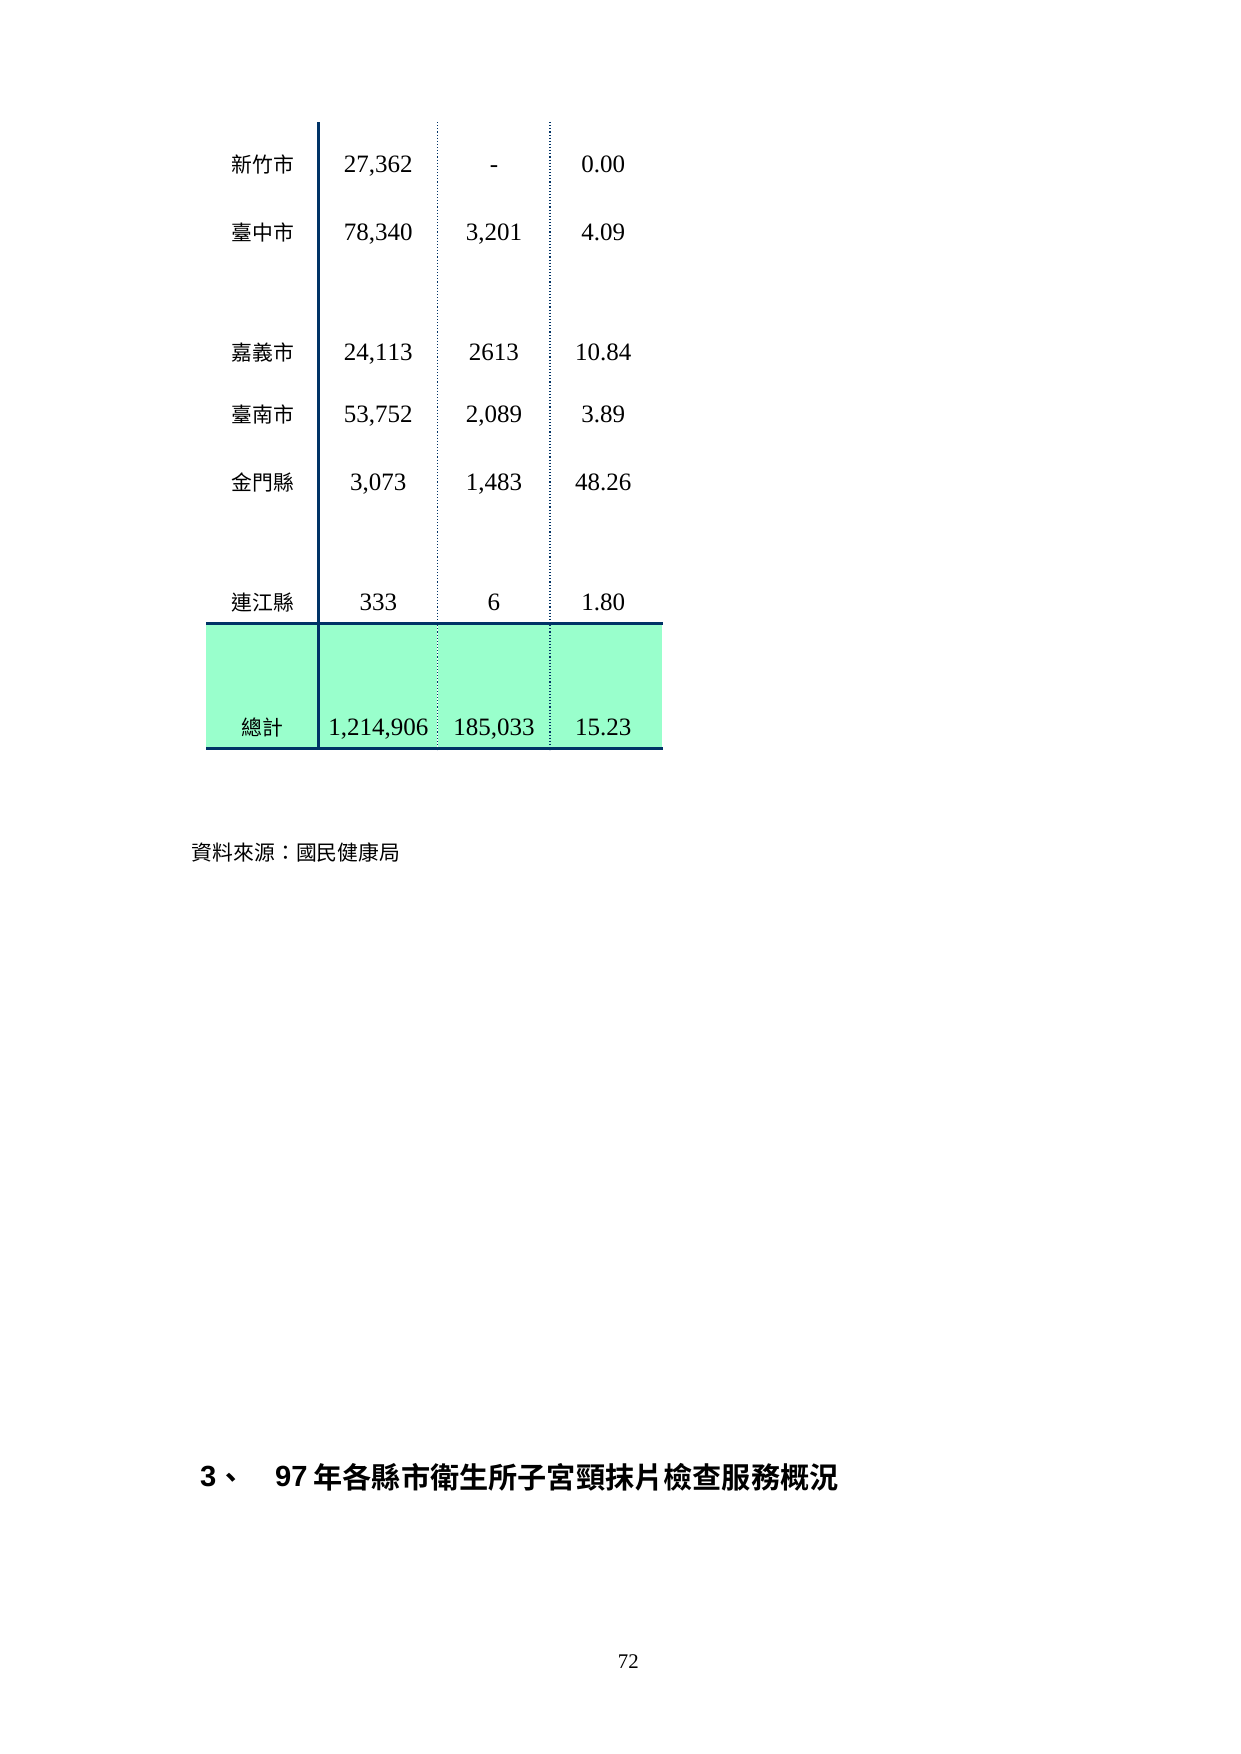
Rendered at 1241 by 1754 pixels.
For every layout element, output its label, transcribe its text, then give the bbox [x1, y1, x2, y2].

table_cell 臺中市 [206, 185, 317, 252]
table_cell 3.89 [550, 372, 662, 434]
table_cell 15.23 [550, 625, 662, 747]
table_cell 連江縣 [206, 502, 317, 622]
table_cell 333 [320, 502, 437, 622]
table_cell 3,073 [320, 435, 437, 502]
table_cell 10.84 [550, 252, 662, 372]
table_cell 1,214,906 [320, 625, 437, 747]
list 97年各縣市衛生所子宮頸抹片檢查服務概況 [200, 1434, 1106, 1497]
table_cell 臺南市 [206, 372, 317, 434]
table_cell 185,033 [438, 625, 550, 747]
table_cell 新竹市 [206, 122, 317, 184]
table_cell 27,362 [320, 122, 437, 184]
table_cell 嘉義市 [206, 252, 317, 372]
table_cell 78,340 [320, 185, 437, 252]
text 資料來源：國民健康局 [150, 809, 1106, 872]
table_cell 2613 [438, 252, 550, 372]
table_cell 53,752 [320, 372, 437, 434]
table_cell 0.00 [550, 122, 662, 184]
table_cell 金門縣 [206, 435, 317, 502]
table_cell 24,113 [320, 252, 437, 372]
table_cell 48.26 [550, 435, 662, 502]
table_cell 2,089 [438, 372, 550, 434]
table_cell 1,483 [438, 435, 550, 502]
table_cell 總計 [206, 625, 317, 747]
table_cell - [438, 122, 550, 184]
table_cell 4.09 [550, 185, 662, 252]
table_cell 3,201 [438, 185, 550, 252]
table_cell 6 [438, 502, 550, 622]
table_cell 1.80 [550, 502, 662, 622]
